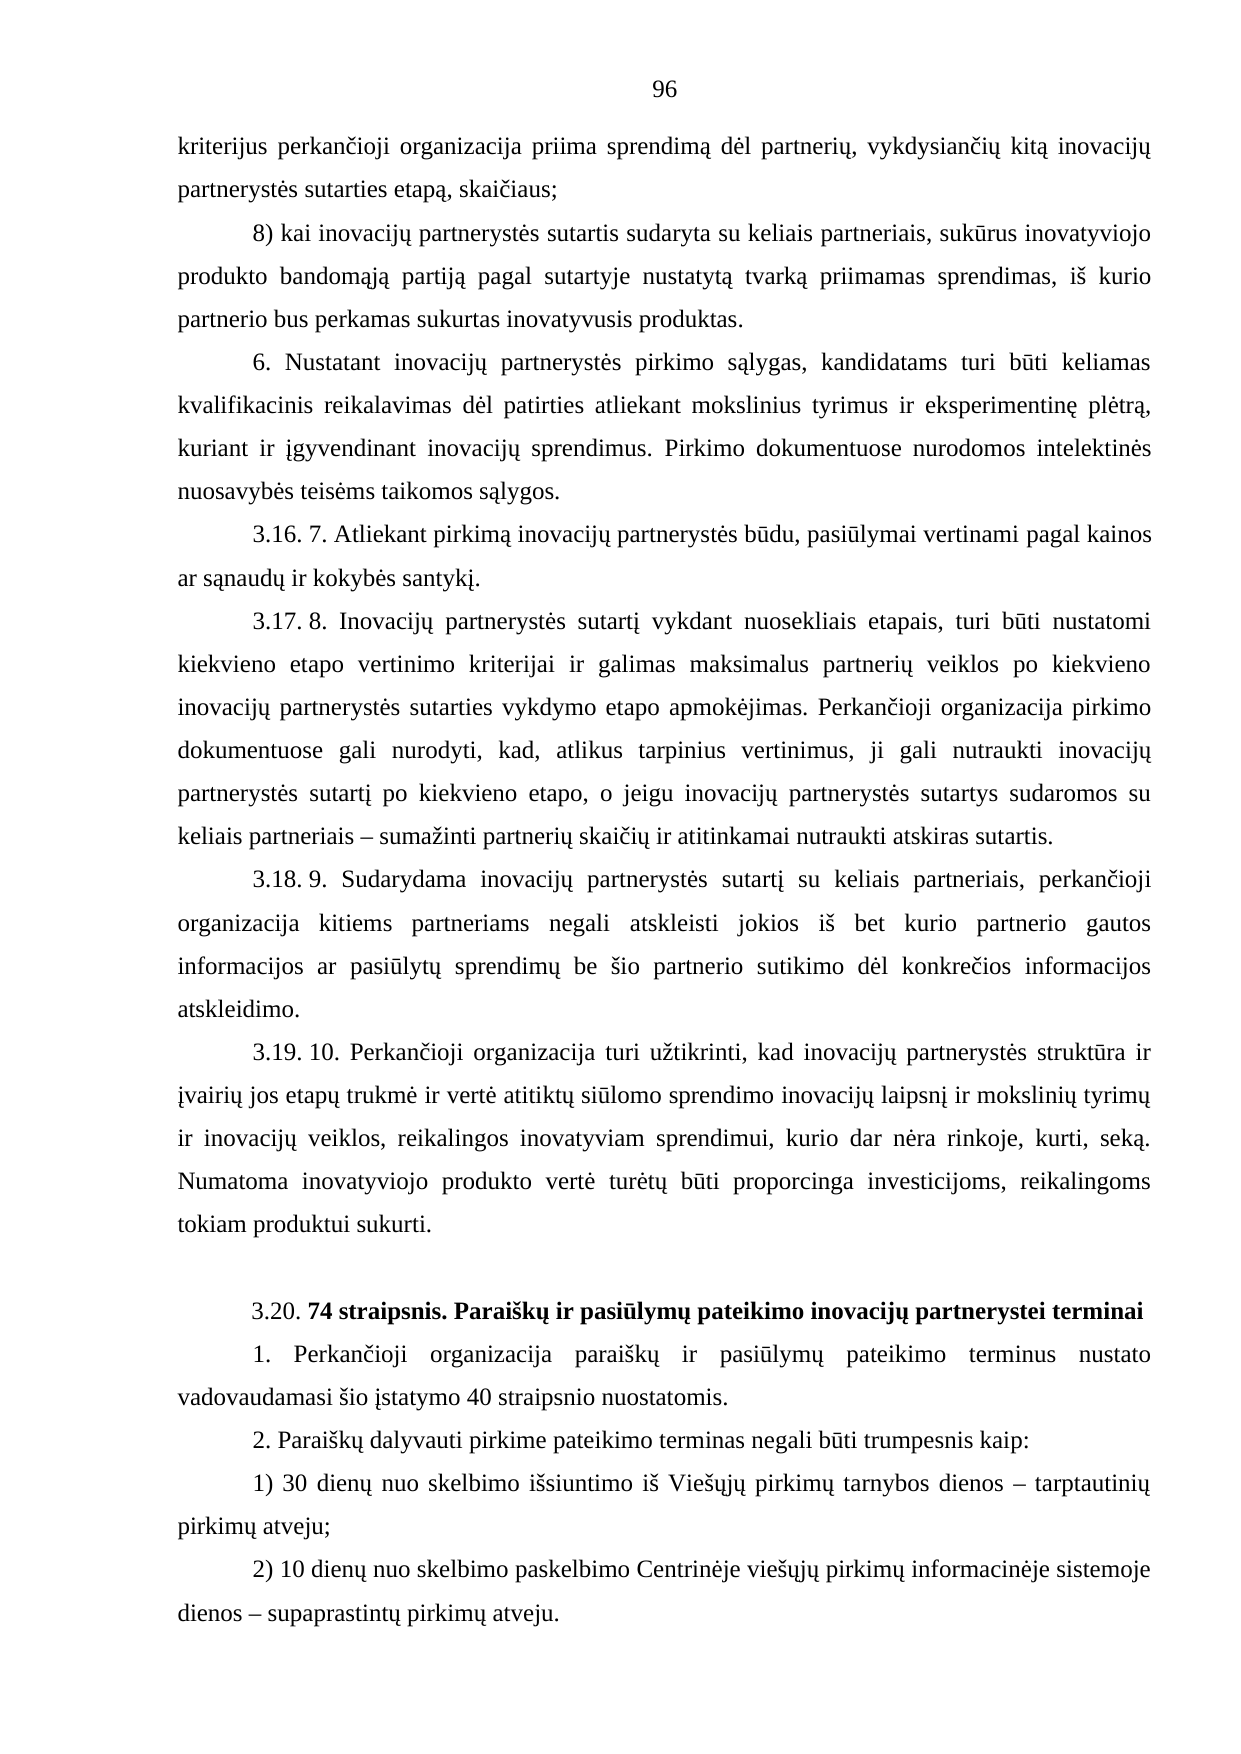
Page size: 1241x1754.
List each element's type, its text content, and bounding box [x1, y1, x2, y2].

text 8) kai inovacijų partnerystės sutartis sudaryta su keliais partneriais, sukūrus inovatyviojo produkto bandomąją partiją pagal sutartyje nustatytą tvarką priimamas sprendimas, iš kurio partnerio bus perkamas sukurtas inovatyvusis produktas. [177, 218, 1152, 333]
text 1) 30 dienų nuo skelbimo išsiuntimo iš Viešųjų pirkimų tarnybos dienos – tarptautinių pirkimų atveju; [177, 1468, 1152, 1540]
subtitle 10. Perkančioji organizacija turi užtikrinti, kad inovacijų partnerystės struktūra ir įvairių jos etapų trukmė ir vertė atitiktų siūlomo sprendimo inovacijų laipsnį ir mokslinių tyrimų ir inovacijų veiklos, reikalingos inovatyviam sprendimui, kurio dar nėra rinkoje, kurti, seką. Numatoma inovatyviojo produkto vertė turėtų būti proporcinga investicijoms, reikalingoms tokiam produktui sukurti. [177, 1037, 1152, 1238]
text 2) 10 dienų nuo skelbimo paskelbimo Centrinėje viešųjų pirkimų informacinėje sistemoje dienos – supaprastintų pirkimų atveju. [177, 1554, 1152, 1626]
subtitle 8. Inovacijų partnerystės sutartį vykdant nuosekliais etapais, turi būti nustatomi kiekvieno etapo vertinimo kriterijai ir galimas maksimalus partnerių veiklos po kiekvieno inovacijų partnerystės sutarties vykdymo etapo apmokėjimas. Perkančioji organizacija pirkimo dokumentuose gali nurodyti, kad, atlikus tarpinius vertinimus, ji gali nutraukti inovacijų partnerystės sutartį po kiekvieno etapo, o jeigu inovacijų partnerystės sutartys sudaromos su keliais partneriais – sumažinti partnerių skaičių ir atitinkamai nutraukti atskiras sutartis. [177, 606, 1152, 850]
subtitle 9. Sudarydama inovacijų partnerystės sutartį su keliais partneriais, perkančioji organizacija kitiems partneriams negali atskleisti jokios iš bet kurio partnerio gautos informacijos ar pasiūlytų sprendimų be šio partnerio sutikimo dėl konkrečios informacijos atskleidimo. [177, 864, 1152, 1023]
text 1. Perkančioji organizacija paraiškų ir pasiūlymų pateikimo terminus nustato vadovaudamasi šio įstatymo 40 straipsnio nuostatomis. [177, 1339, 1152, 1411]
text 2. Paraiškų dalyvauti pirkime pateikimo terminas negali būti trumpesnis kaip: [177, 1425, 1152, 1454]
subtitle 7. Atliekant pirkimą inovacijų partnerystės būdu, pasiūlymai vertinami pagal kainos ar sąnaudų ir kokybės santykį. [177, 519, 1152, 591]
text 6. Nustatant inovacijų partnerystės pirkimo sąlygas, kandidatams turi būti keliamas kvalifikacinis reikalavimas dėl patirties atliekant mokslinius tyrimus ir eksperimentinę plėtrą, kuriant ir įgyvendinant inovacijų sprendimus. Pirkimo dokumentuose nurodomos intelektinės nuosavybės teisėms taikomos sąlygos. [177, 347, 1152, 505]
subtitle kriterijus perkančioji organizacija priima sprendimą dėl partnerių, vykdysiančių kitą inovacijų partnerystės sutarties etapą, skaičiaus; [177, 131, 1152, 203]
subtitle 74 straipsnis. Paraiškų ir pasiūlymų pateikimo inovacijų partnerystei terminai [251, 1296, 1152, 1324]
